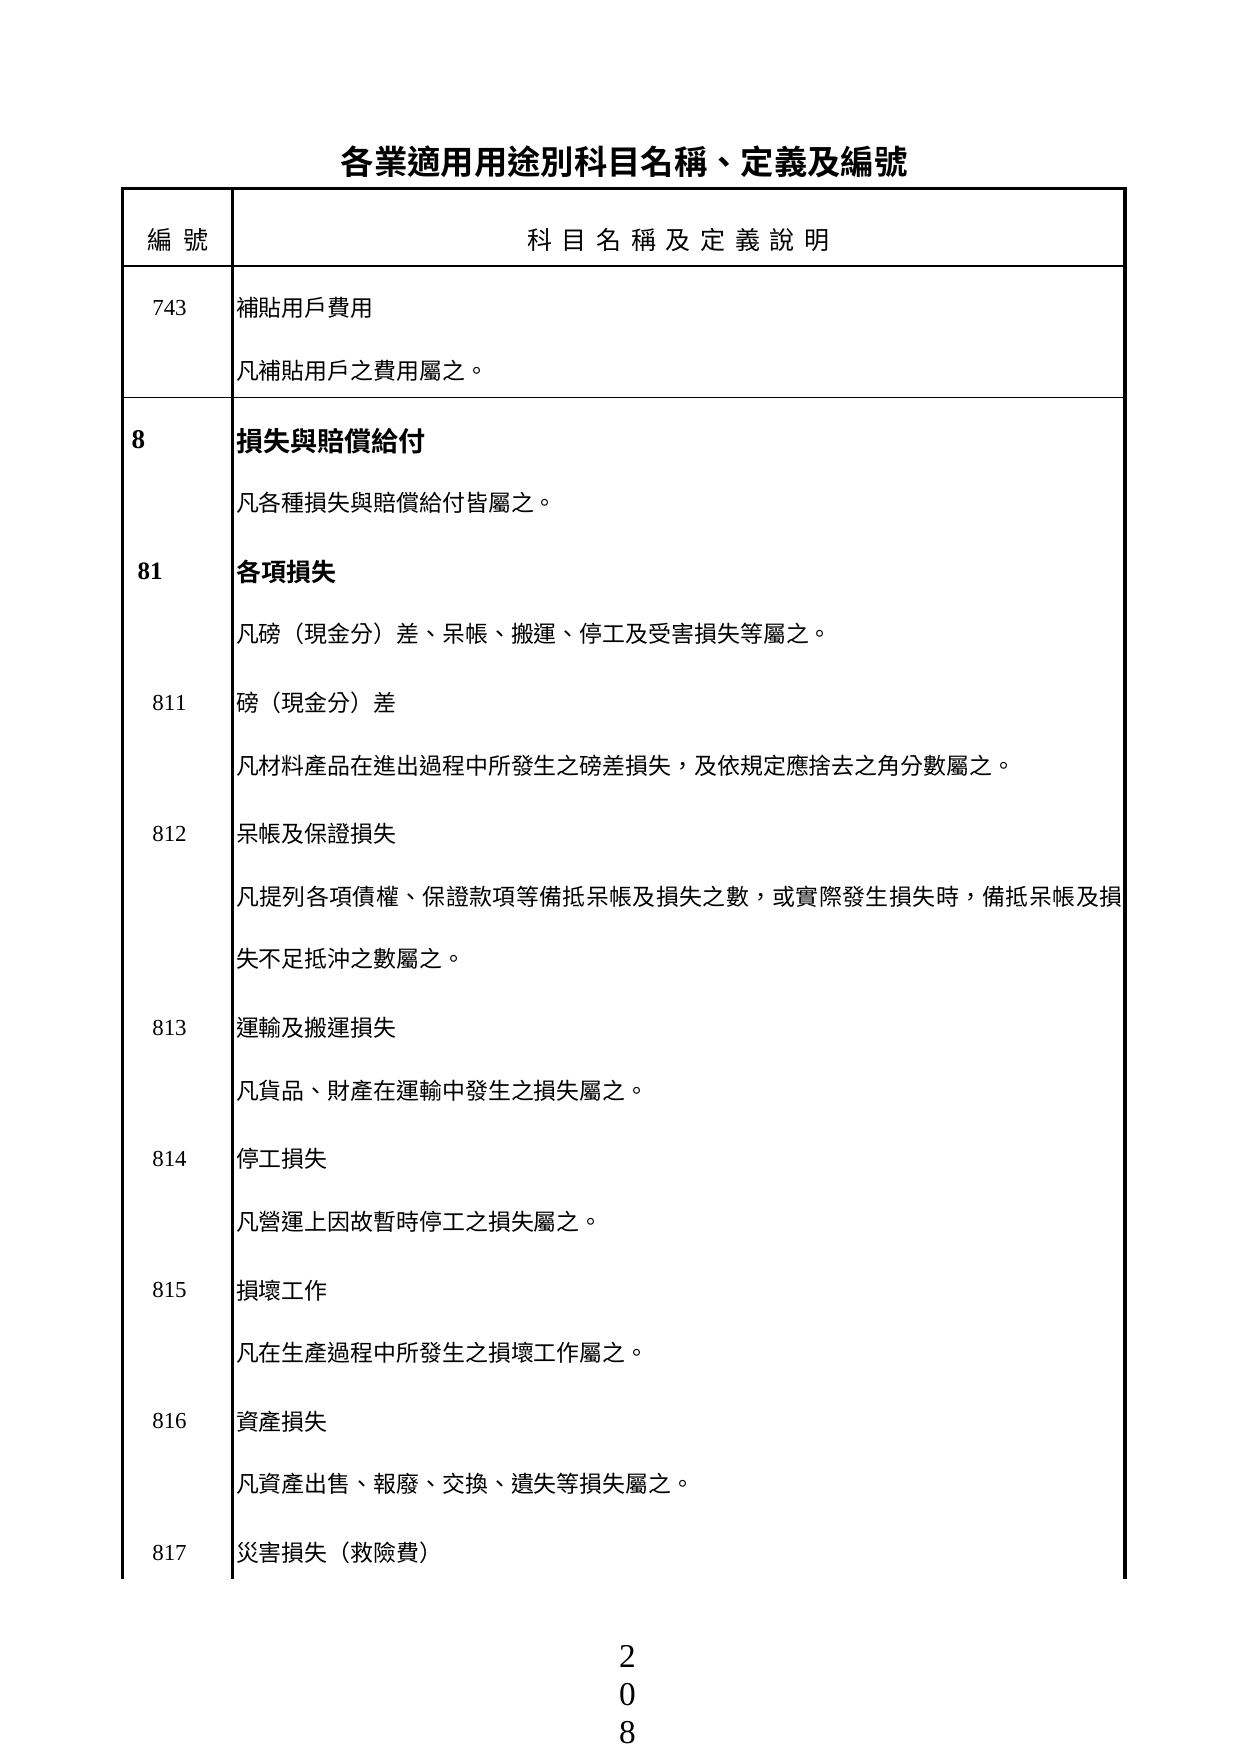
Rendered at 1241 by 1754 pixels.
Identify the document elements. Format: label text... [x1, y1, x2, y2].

table_cell [115, 791, 121, 985]
table_cell 816 [124, 1379, 231, 1510]
table_cell 813 [124, 985, 231, 1116]
table_cell 8 [124, 398, 231, 529]
table_header 各業適用用途別科目名稱、定義及編號 [123, 112, 1125, 187]
table_cell 損失與賠償給付 凡各種損失與賠償給付皆屬之。 [234, 398, 1123, 529]
table_header [115, 112, 123, 187]
table_cell [115, 1510, 121, 1579]
table_cell 磅（現金分）差 凡材料產品在進出過程中所發生之磅差損失，及依規定應捨去之角分數屬之。 [234, 660, 1123, 791]
table_cell [115, 187, 121, 265]
table_cell 811 [124, 660, 231, 791]
table_cell 科 目 名 稱 及 定 義 說 明 [234, 190, 1123, 265]
table_cell [115, 660, 121, 791]
table_cell [115, 1379, 121, 1510]
table_cell [115, 1248, 121, 1379]
table_cell [115, 985, 121, 1116]
table_cell [115, 397, 121, 529]
table_cell 編 號 [124, 190, 231, 265]
table_cell [115, 1116, 121, 1248]
table_cell 814 [124, 1116, 231, 1248]
table_cell 災害損失（救險費） [234, 1510, 1123, 1579]
table_cell 損壞工作 凡在生產過程中所發生之損壞工作屬之。 [234, 1248, 1123, 1379]
table_cell 各項損失 凡磅（現金分）差、呆帳、搬運、停工及受害損失等屬之。 [234, 529, 1123, 660]
table_cell 資產損失 凡資產出售、報廢、交換、遺失等損失屬之。 [234, 1379, 1123, 1510]
table_cell 815 [124, 1248, 231, 1379]
table_cell 停工損失 凡營運上因故暫時停工之損失屬之。 [234, 1116, 1123, 1248]
table_cell 運輸及搬運損失 凡貨品、財產在運輸中發生之損失屬之。 [234, 985, 1123, 1116]
table_cell 743 [124, 267, 231, 397]
table_cell 81 [124, 529, 231, 660]
table_cell [115, 529, 121, 660]
table_cell 817 [124, 1510, 231, 1579]
table_cell 呆帳及保證損失 凡提列各項債權、保證款項等備抵呆帳及損失之數，或實際發生損失時，備抵呆帳及損失不足抵沖之數屬之。 [234, 791, 1123, 985]
table_cell [115, 265, 121, 397]
table_cell 812 [124, 791, 231, 985]
table_cell 補貼用戶費用 凡補貼用戶之費用屬之。 [234, 267, 1123, 397]
